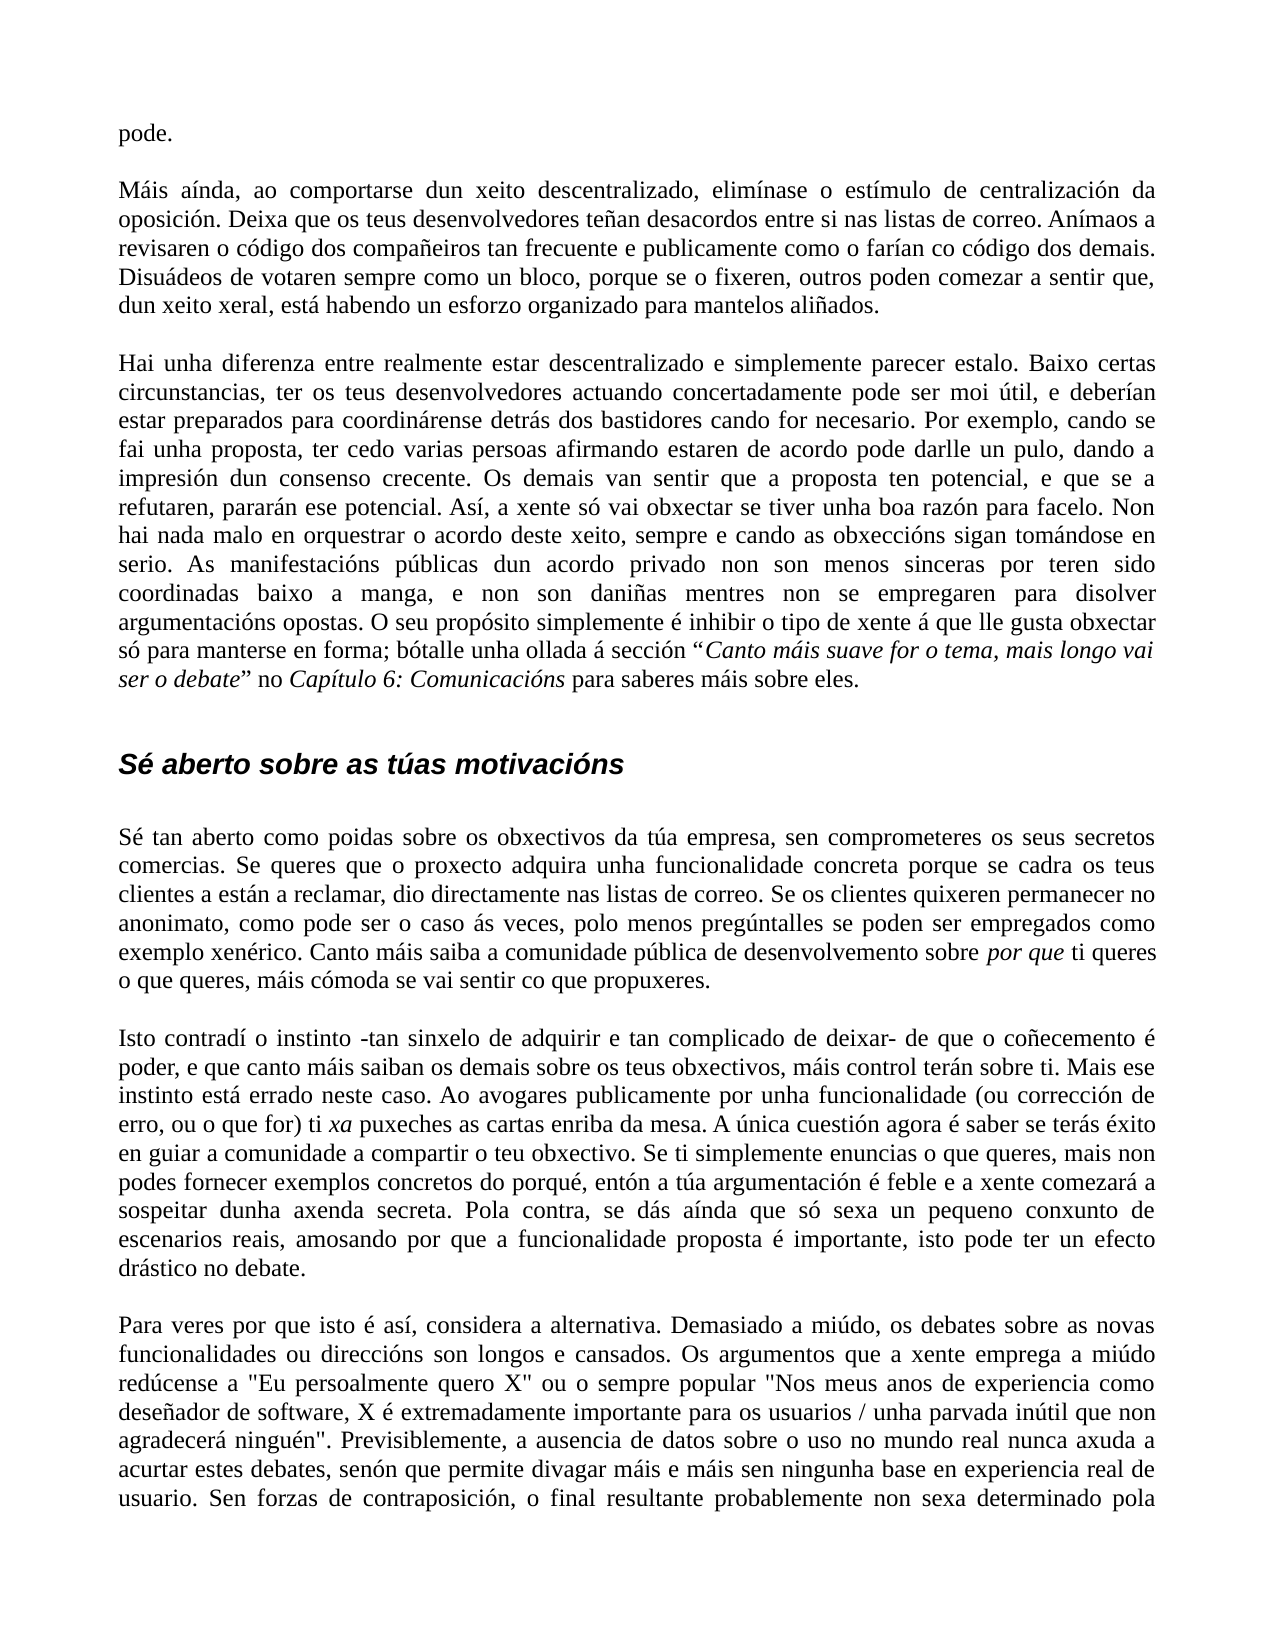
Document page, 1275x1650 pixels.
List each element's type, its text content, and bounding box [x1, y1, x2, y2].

text Hai unha diferenza entre realmente estar descentralizado e simplemente parecer estalo. Baixo certas circunstancias, ter os teus desenvolvedores actuando concertadamente pode ser moi útil, e deberían estar preparados para coordinárense detrás dos bastidores cando for necesario. Por exemplo, cando se fai unha proposta, ter cedo varias persoas afirmando estaren de acordo pode darlle un pulo, dando a impresión dun consenso crecente. Os demais van sentir que a proposta ten potencial, e que se a refutaren, pararán ese potencial. Así, a xente só vai obxectar se tiver unha boa razón para facelo. Non hai nada malo en orquestrar o acordo deste xeito, sempre e cando as obxeccións sigan tomándose en serio. As manifestacións públicas dun acordo privado non son menos sinceras por teren sido coordinadas baixo a manga, e non son daniñas mentres non se empregaren para disolver argumentacións opostas. O seu propósito simplemente é inhibir o tipo de xente á que lle gusta obxectar só para manterse en forma; bótalle unha ollada á sección “Canto máis suave for o tema, mais longo vai ser o debate” no Capítulo 6: Comunicacións para saberes máis sobre eles. [118, 348, 1157, 693]
subtitle Sé aberto sobre as túas motivacións [118, 747, 1157, 780]
text Máis aínda, ao comportarse dun xeito descentralizado, elimínase o estímulo de centralización da oposición. Deixa que os teus desenvolvedores teñan desacordos entre si nas listas de correo. Anímaos a revisaren o código dos compañeiros tan frecuente e publicamente como o farían co código dos demais. Disuádeos de votaren sempre como un bloco, porque se o fixeren, outros poden comezar a sentir que, dun xeito xeral, está habendo un esforzo organizado para mantelos aliñados. [118, 176, 1157, 319]
text Para veres por que isto é así, considera a alternativa. Demasiado a miúdo, os debates sobre as novas funcionalidades ou direccións son longos e cansados. Os argumentos que a xente emprega a miúdo redúcense a "Eu persoalmente quero X" ou o sempre popular "Nos meus anos de experiencia como deseñador de software, X é extremadamente importante para os usuarios / unha parvada inútil que non agradecerá ninguén". Previsiblemente, a ausencia de datos sobre o uso no mundo real nunca axuda a acurtar estes debates, senón que permite divagar máis e máis sen ningunha base en experiencia real de usuario. Sen forzas de contraposición, o final resultante probablemente non sexa determinado pola [118, 1310, 1157, 1512]
text Isto contradí o instinto -tan sinxelo de adquirir e tan complicado de deixar- de que o coñecemento é poder, e que canto máis saiban os demais sobre os teus obxectivos, máis control terán sobre ti. Mais ese instinto está errado neste caso. Ao avogares publicamente por unha funcionalidade (ou corrección de erro, ou o que for) ti xa puxeches as cartas enriba da mesa. A única cuestión agora é saber se terás éxito en guiar a comunidade a compartir o teu obxectivo. Se ti simplemente enuncias o que queres, mais non podes fornecer exemplos concretos do porqué, entón a túa argumentación é feble e a xente comezará a sospeitar dunha axenda secreta. Pola contra, se dás aínda que só sexa un pequeno conxunto de escenarios reais, amosando por que a funcionalidade proposta é importante, isto pode ter un efecto drástico no debate. [118, 1023, 1157, 1282]
text Sé tan aberto como poidas sobre os obxectivos da túa empresa, sen comprometeres os seus secretos comercias. Se queres que o proxecto adquira unha funcionalidade concreta porque se cadra os teus clientes a están a reclamar, dio directamente nas listas de correo. Se os clientes quixeren permanecer no anonimato, como pode ser o caso ás veces, polo menos pregúntalles se poden ser empregados como exemplo xenérico. Canto máis saiba a comunidade pública de desenvolvemento sobre por que ti queres o que queres, máis cómoda se vai sentir co que propuxeres. [118, 822, 1157, 994]
text pode. [118, 118, 1157, 147]
